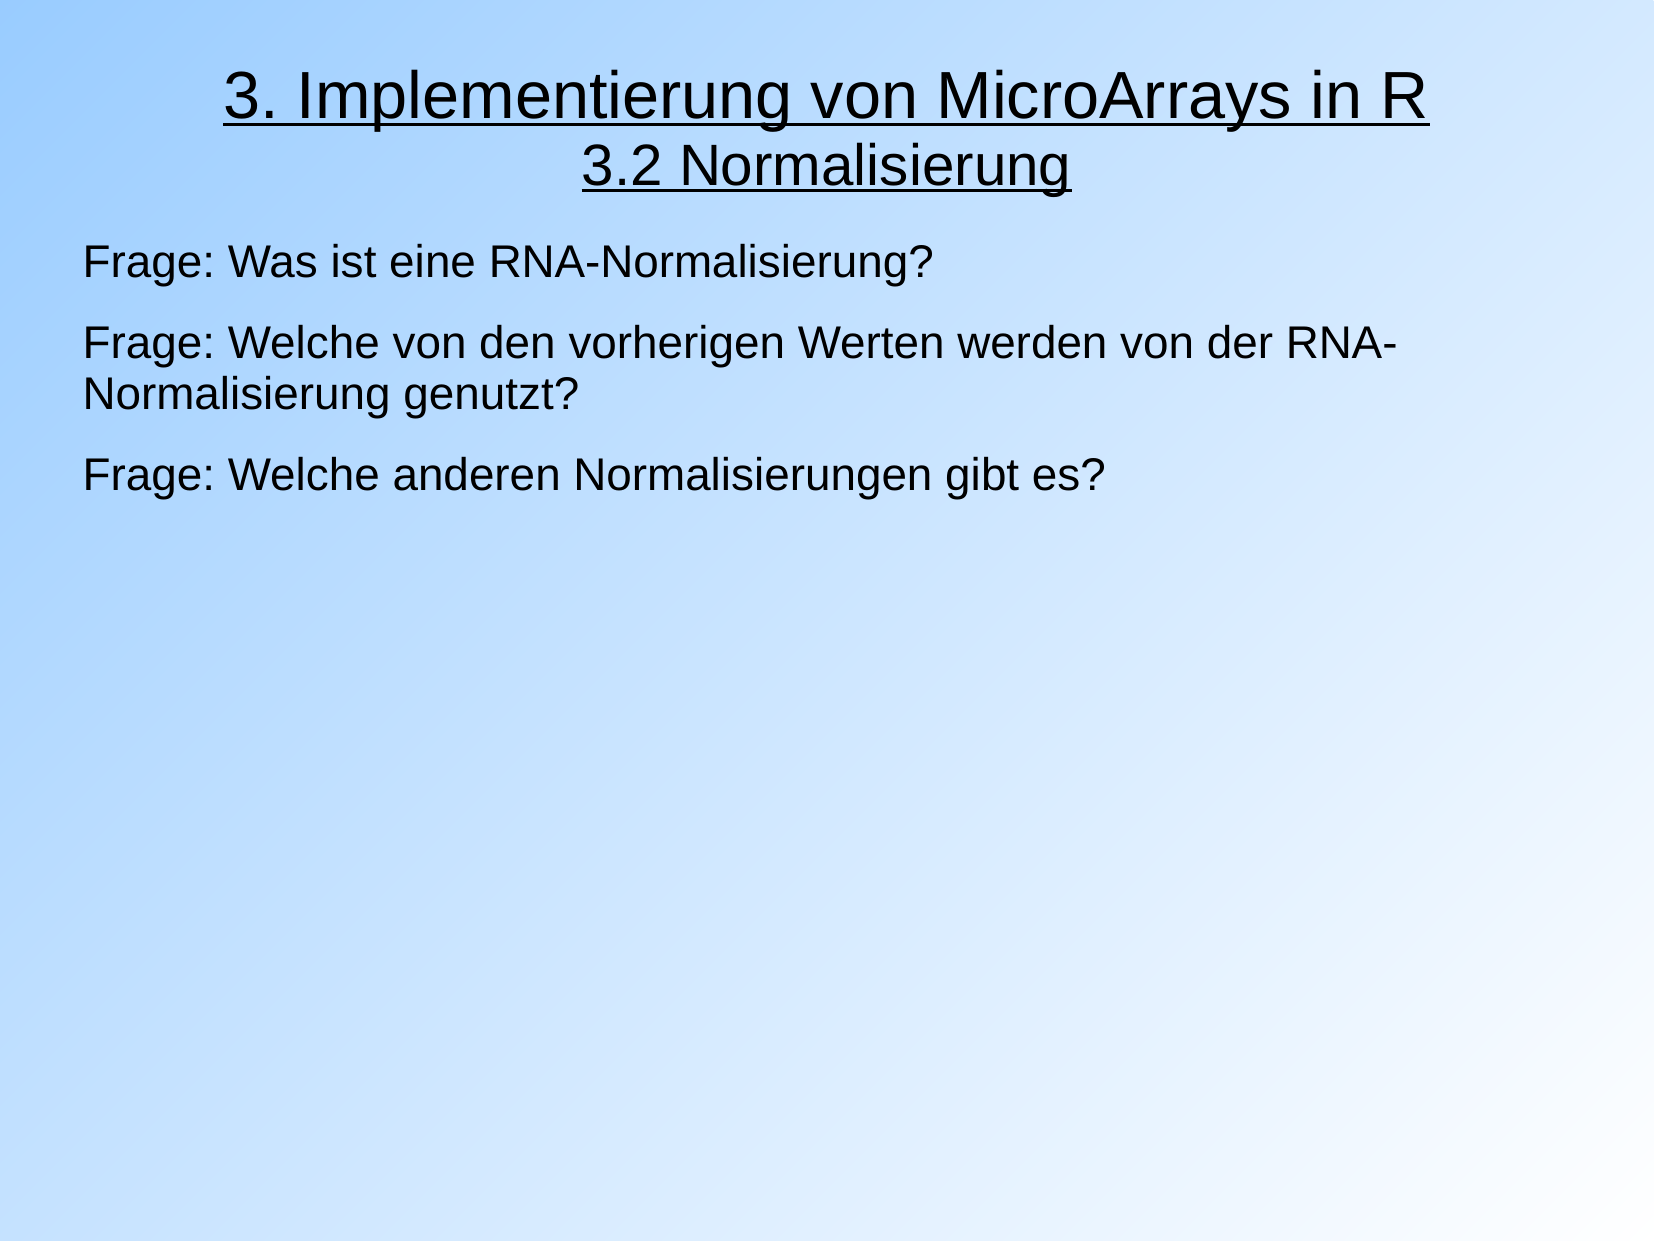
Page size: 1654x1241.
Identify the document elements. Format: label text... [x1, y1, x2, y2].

title 3. Implementierung von MicroArrays in R 3.2 Normalisierung [0, 0, 1654, 257]
list Frage: Was ist eine RNA-Normalisierung? Frage: Welche von den vorherigen Werten werden von der RNA-Normalisierung genutzt? Frage: Welche anderen Normalisierungen gibt es? [82, 236, 1571, 1241]
